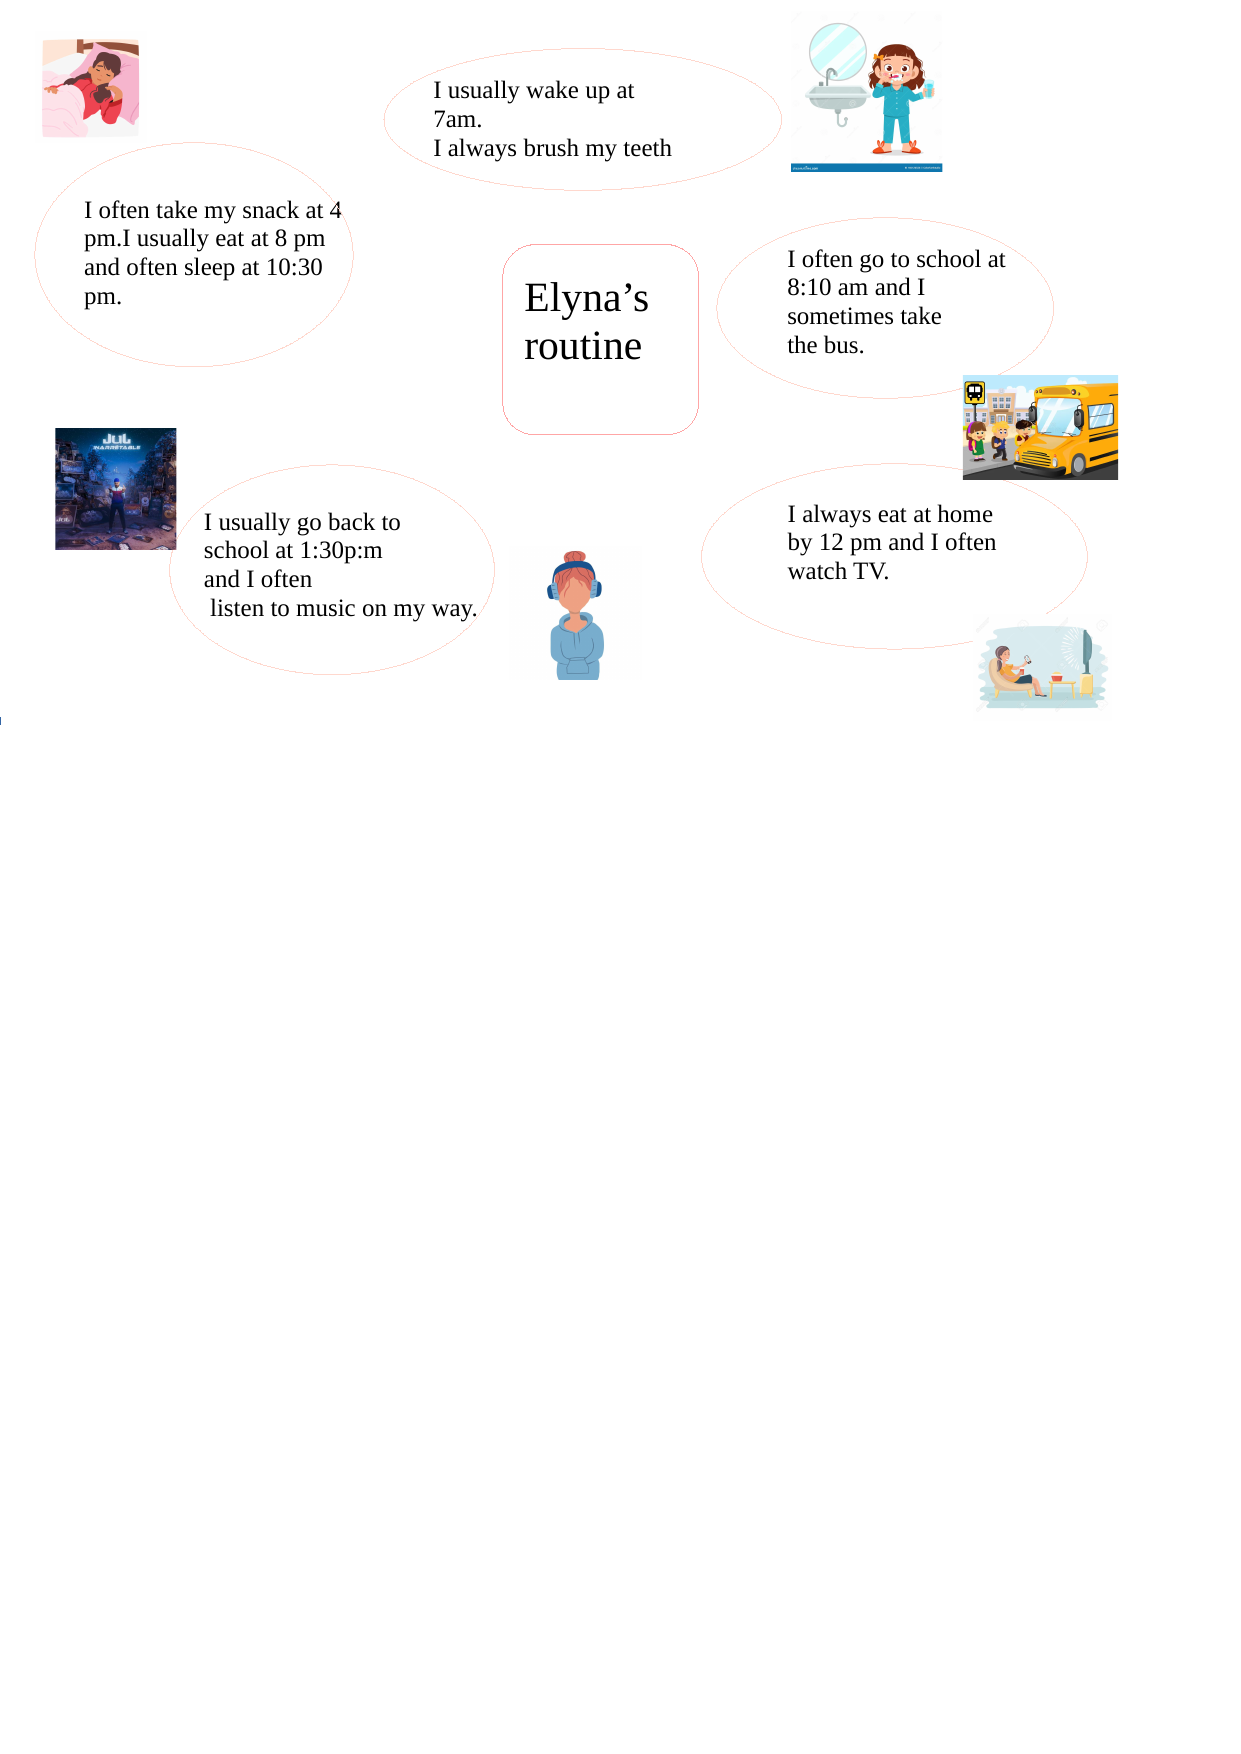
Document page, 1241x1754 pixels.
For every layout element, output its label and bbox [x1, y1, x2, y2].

picture [972, 614, 1112, 721]
picture [791, 11, 943, 163]
picture [55, 428, 177, 550]
picture [962, 375, 1119, 480]
picture [508, 546, 643, 680]
picture [35, 31, 147, 143]
picture [791, 166, 943, 172]
